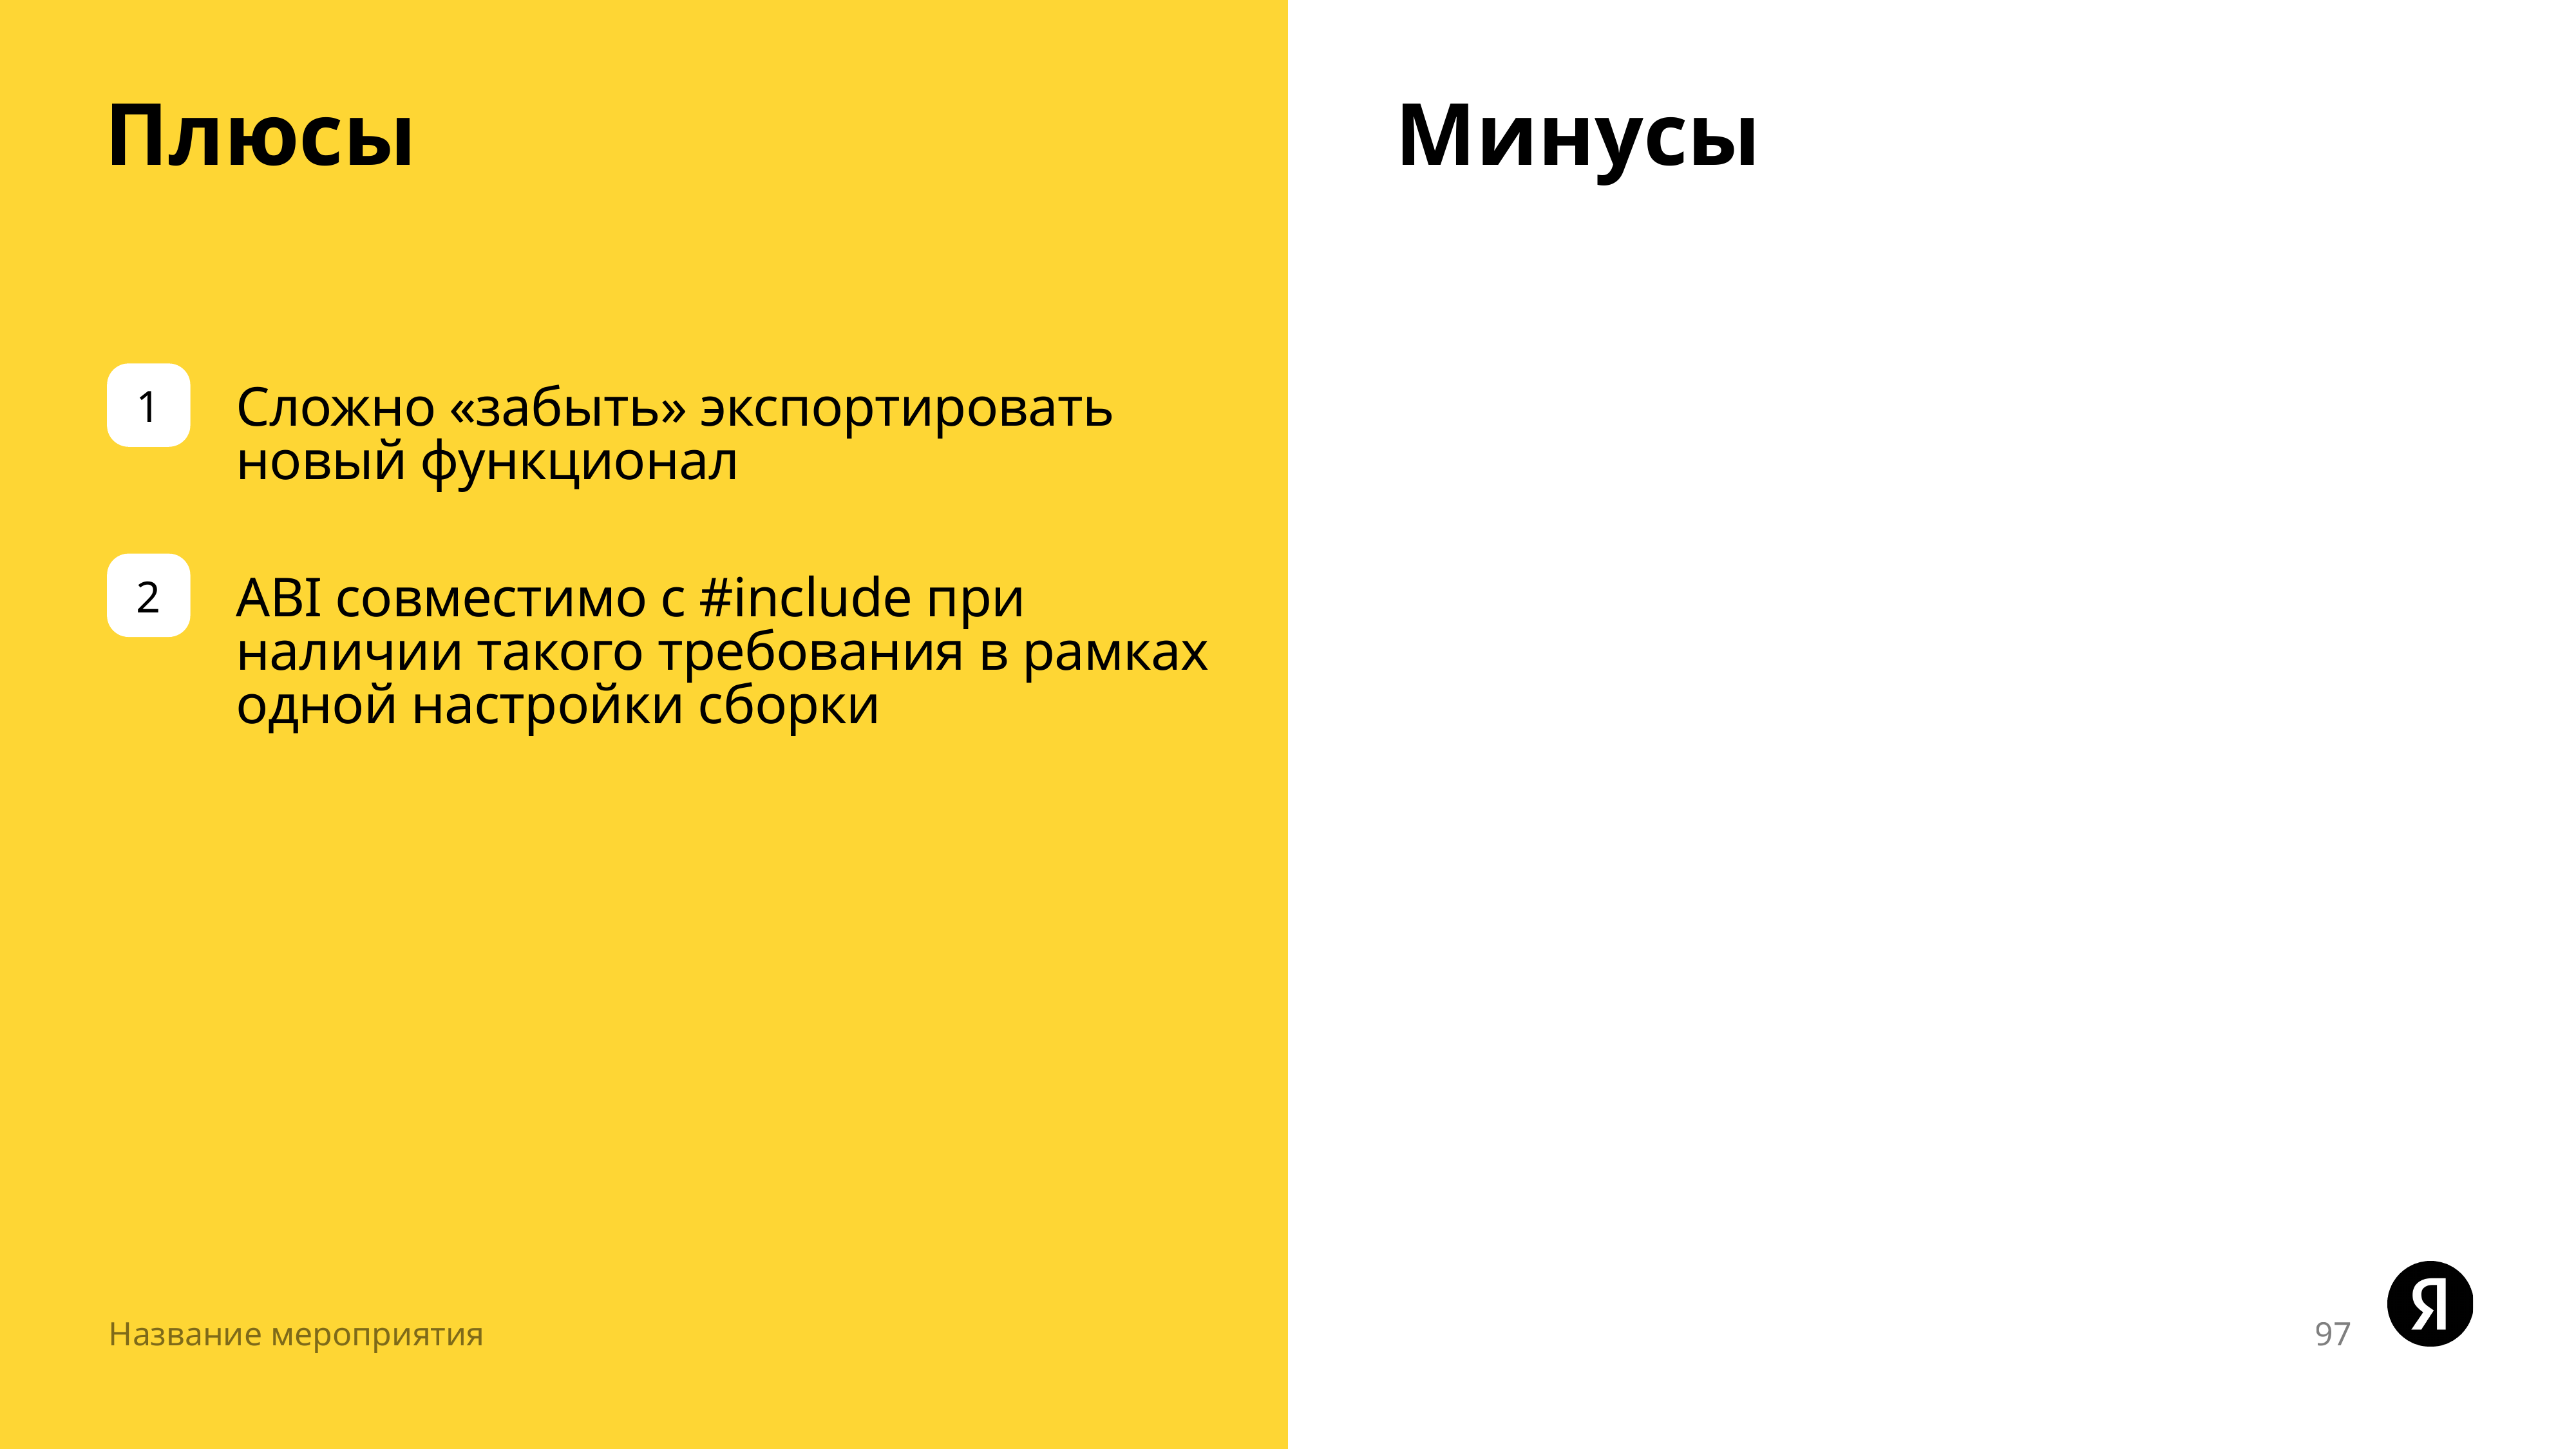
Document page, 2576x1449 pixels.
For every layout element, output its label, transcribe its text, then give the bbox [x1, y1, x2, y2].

text_box 1 [107, 363, 191, 447]
text_box ABI совместимо с #include при наличии такого требования в рамках одной настройки сборки [236, 573, 1229, 735]
text_box Сложно «забыть» экспортировать новый функционал [236, 383, 1229, 491]
picture [2387, 1261, 2474, 1347]
list Минусы [1395, 99, 2471, 184]
text_box 2 [107, 553, 191, 638]
list Плюсы [104, 99, 1181, 184]
